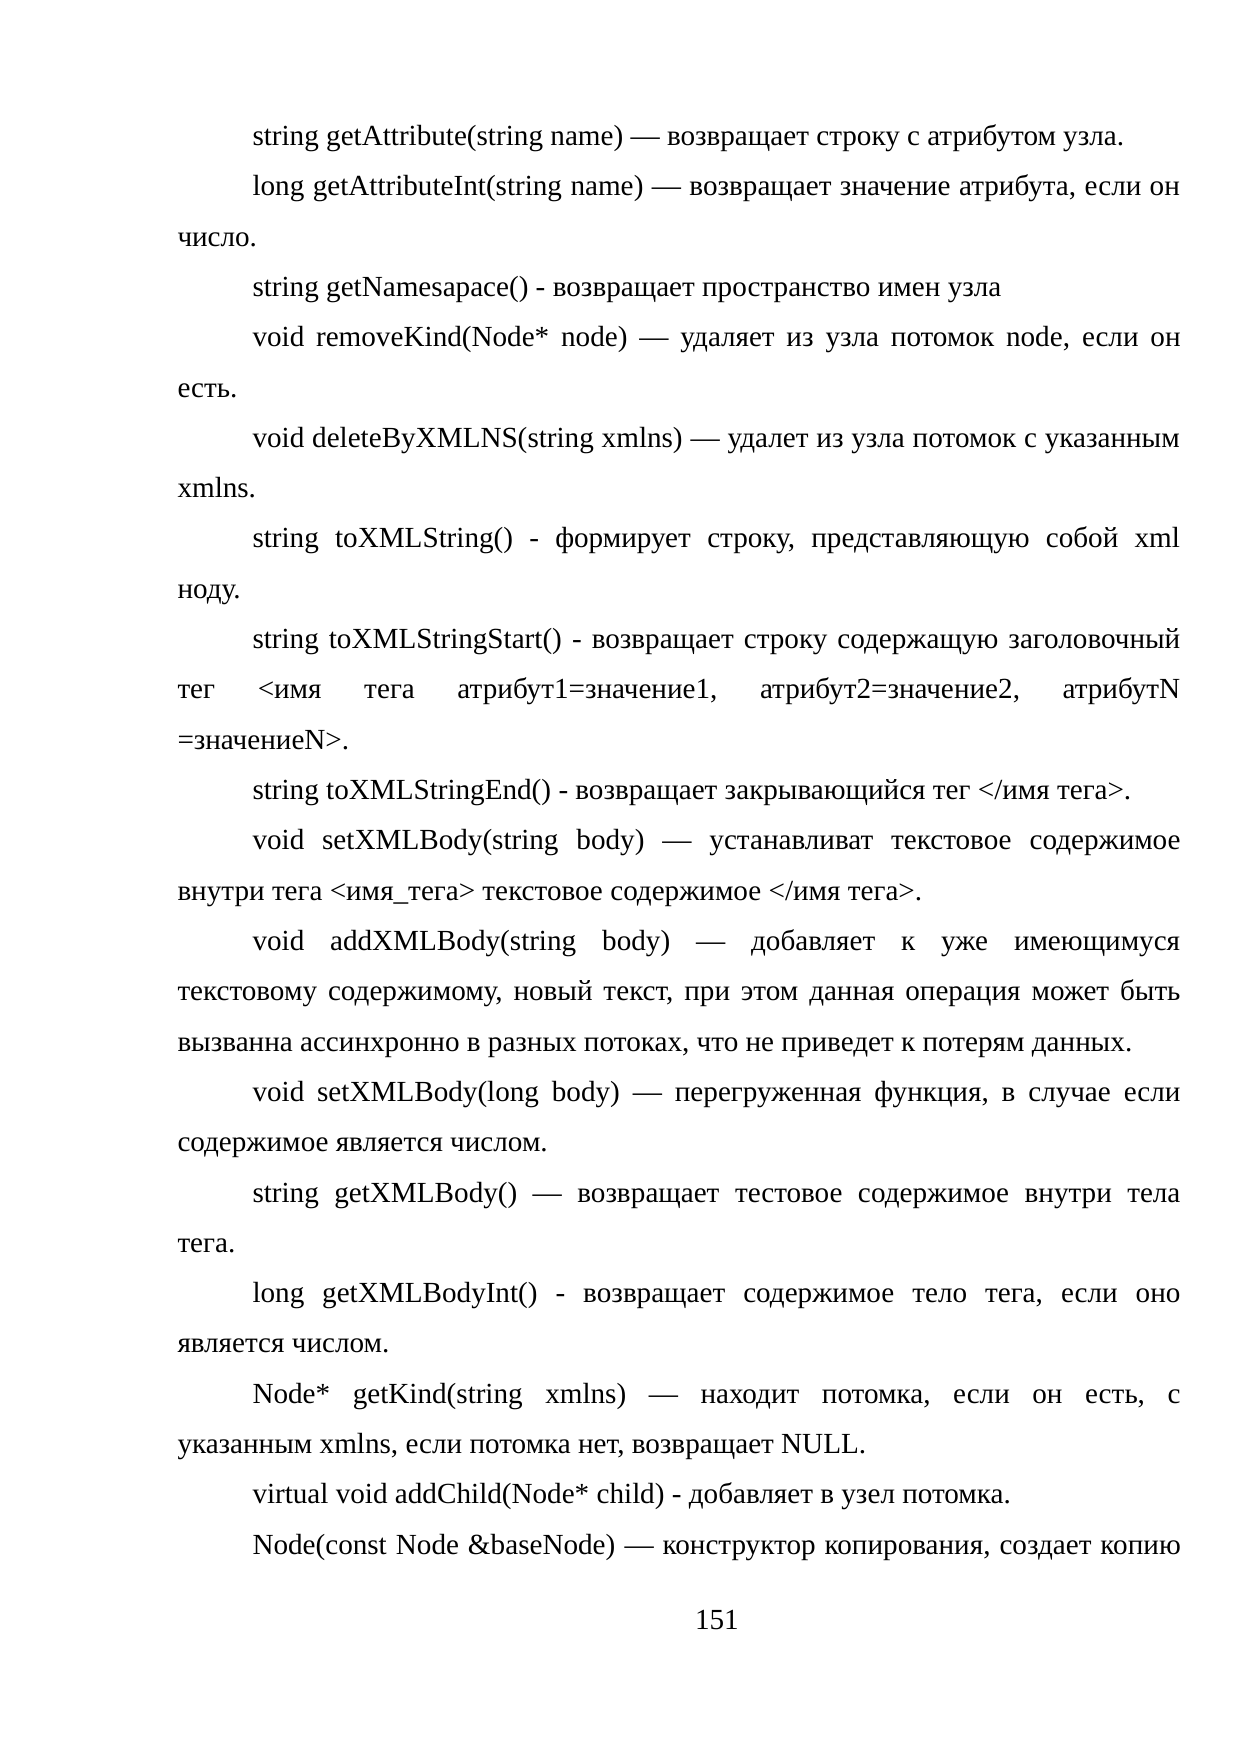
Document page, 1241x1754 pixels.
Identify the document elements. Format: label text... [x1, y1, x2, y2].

text string toXMLStringEnd() - возвращает закрывающийся тег </имя тега>. [177, 772, 1181, 806]
text void setXMLBody(string body) — устанавливат текстовое содержимое внутри тега <имя_тега> текстовое содержимое </имя тега>. [177, 822, 1181, 906]
text void removeKind(Node* node) — удаляет из узла потомок node, если он есть. [177, 319, 1181, 403]
text long getXMLBodyInt() - возвращает содержимое тело тега, если оно является числом. [177, 1275, 1181, 1359]
text void setXMLBody(long body) — перегруженная функция, в случае если содержимое является числом. [177, 1074, 1181, 1158]
text string getNamesapace() - возвращает пространство имен узла [177, 269, 1181, 303]
text void deleteByXMLNS(string xmlns) — удалет из узла потомок с указанным xmlns. [177, 420, 1181, 504]
text Node(const Node &baseNode) — конструктор копирования, создает копию [177, 1527, 1181, 1560]
text string toXMLString() - формирует строку, представляющую собой xml ноду. [177, 521, 1181, 604]
text Node* getKind(string xmlns) — находит потомка, если он есть, с указанным xmlns, если потомка нет, возвращает NULL. [177, 1376, 1181, 1460]
text void addXMLBody(string body) — добавляет к уже имеющимуся текстовому содержимому, новый текст, при этом данная операция может быть вызванна ассинхронно в разных потоках, что не приведет к потерям данных. [177, 923, 1181, 1057]
text virtual void addChild(Node* child) - добавляет в узел потомка. [177, 1477, 1181, 1510]
text string getAttribute(string name) — возвращает строку с атрибутом узла. [177, 118, 1181, 152]
text long getAttributeInt(string name) — возвращает значение атрибута, если он число. [177, 168, 1181, 252]
text string toXMLStringStart() - возвращает строку содержащую заголовочный тег <имя тега атрибут1=значение1, атрибут2=значение2, атрибутN =значениеN>. [177, 621, 1181, 755]
text string getXMLBody() — возвращает тестовое содержимое внутри тела тега. [177, 1175, 1181, 1258]
